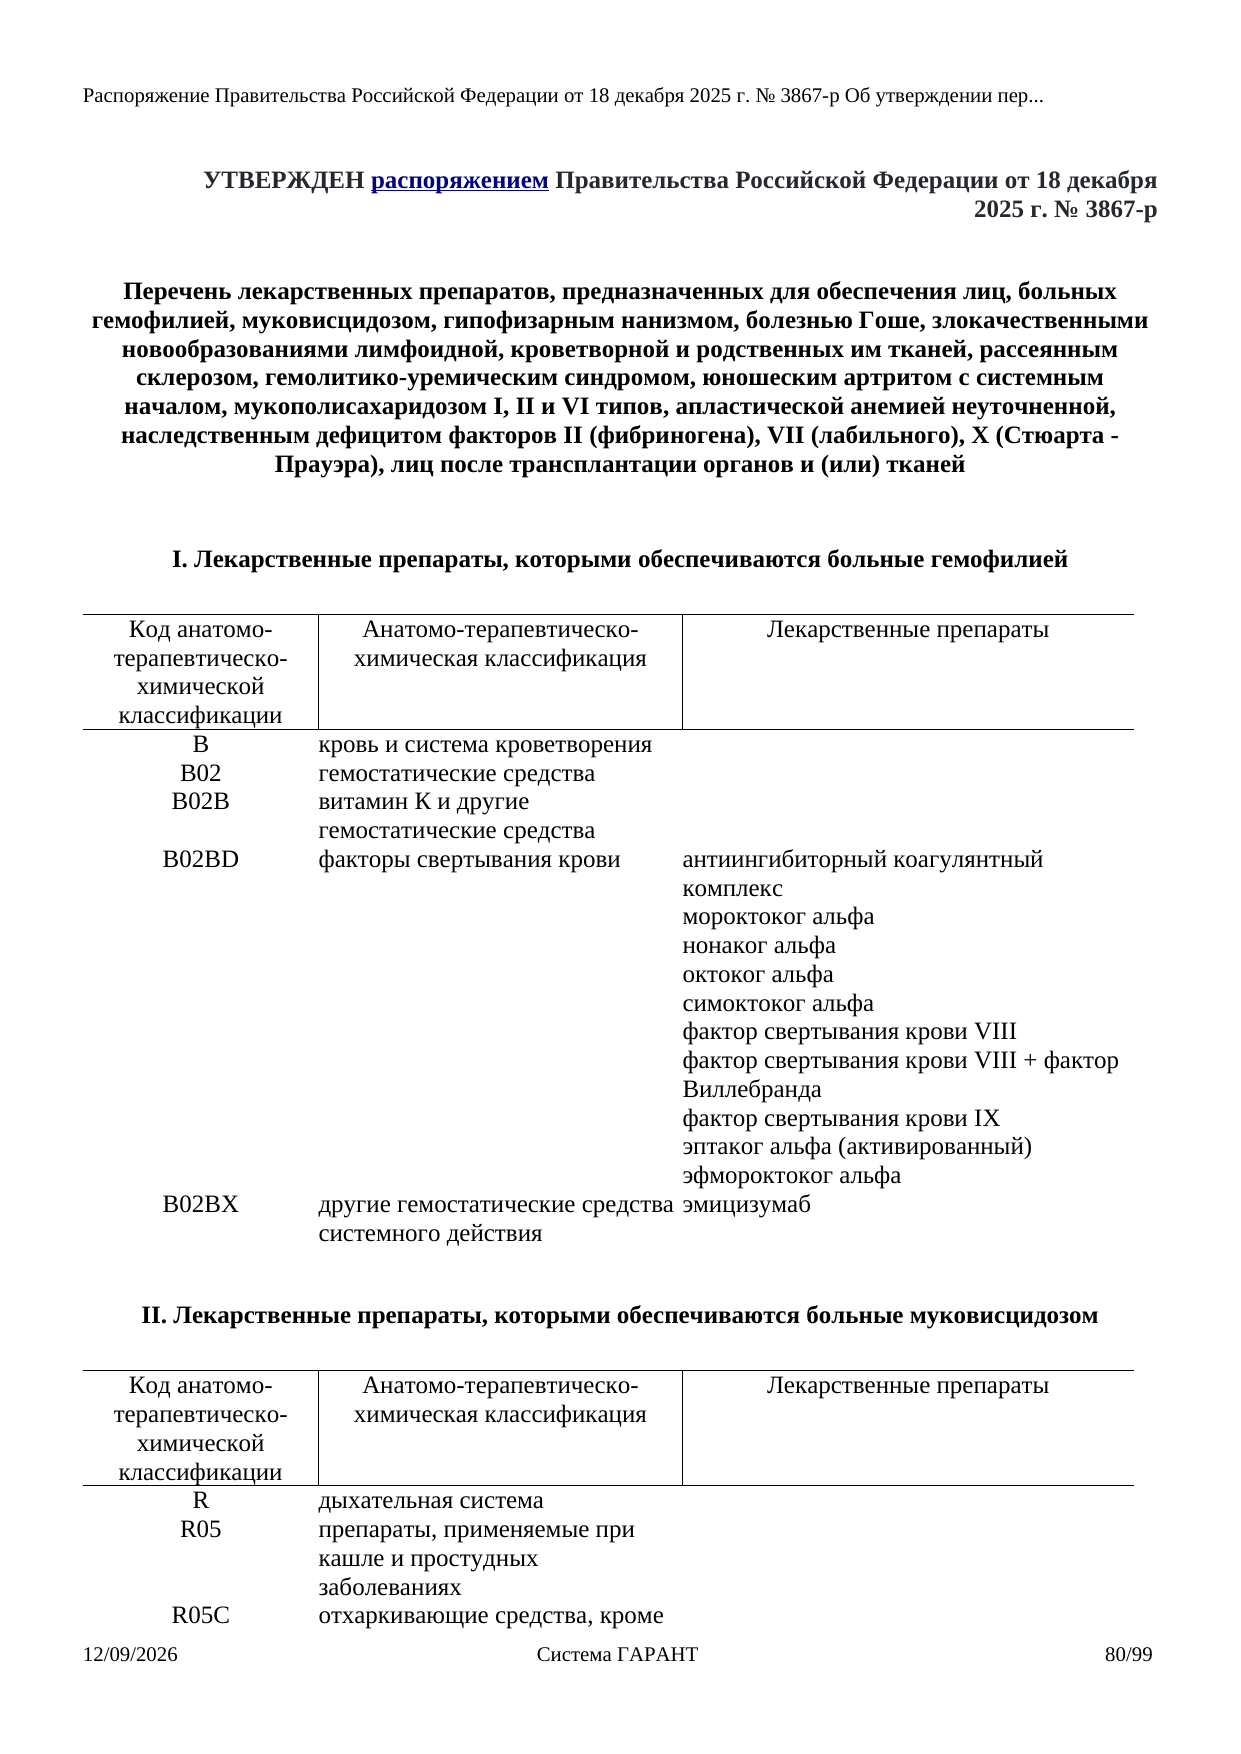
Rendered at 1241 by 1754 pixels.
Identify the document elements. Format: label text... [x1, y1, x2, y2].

table_header Лекарственные препараты [683, 1371, 1134, 1485]
table_header Анатомо-терапевтическо-химическая классификация [319, 1371, 682, 1485]
table_cell [318, 1103, 682, 1131]
table_cell [83, 959, 318, 988]
table_cell эфмороктоког альфа [682, 1160, 1134, 1189]
table_cell отхаркивающие средства, кроме [318, 1600, 682, 1629]
table_header Код анатомо-терапевтическо-химической классификации [83, 1371, 318, 1485]
table_cell нонаког альфа [682, 930, 1134, 959]
table_cell [83, 901, 318, 930]
table_cell [682, 786, 1134, 844]
table_cell мороктоког альфа [682, 901, 1134, 930]
table_cell [83, 1103, 318, 1131]
table_cell [682, 1600, 1134, 1629]
table_cell эптаког альфа (активированный) [682, 1131, 1134, 1160]
table_cell [83, 1160, 318, 1189]
table_cell [318, 930, 682, 959]
table_cell B02 [83, 758, 318, 786]
table_cell [318, 1045, 682, 1103]
table_cell [682, 1514, 1134, 1600]
table_cell [83, 1131, 318, 1160]
table_cell [682, 730, 1134, 758]
text УТВЕРЖДЕН распоряжением Правительства Российской Федерации от 18 декабря 2025 г. № 3867-р [83, 165, 1157, 222]
table_cell R [83, 1486, 318, 1514]
table_cell фактор свертывания крови IX [682, 1103, 1134, 1131]
table_cell B02BX [83, 1189, 318, 1246]
table_cell B02B [83, 786, 318, 844]
table_cell эмицизумаб [682, 1189, 1134, 1246]
table_cell витамин К и другие гемостатические средства [318, 786, 682, 844]
table_cell B02BD [83, 844, 318, 901]
table_cell кровь и система кроветворения [318, 730, 682, 758]
table_cell [318, 1131, 682, 1160]
table_cell симоктоког альфа [682, 988, 1134, 1016]
table_cell антиингибиторный коагулянтный комплекс [682, 844, 1134, 901]
table_header Анатомо-терапевтическо-химическая классификация [319, 615, 682, 729]
table_cell [318, 1160, 682, 1189]
subtitle I. Лекарственные препараты, которыми обеспечиваются больные гемофилией [83, 544, 1157, 572]
table_cell гемостатические средства [318, 758, 682, 786]
table_cell [682, 758, 1134, 786]
table_cell [318, 988, 682, 1016]
table_cell препараты, применяемые при кашле и простудных заболеваниях [318, 1514, 682, 1600]
table_cell R05C [83, 1600, 318, 1629]
subtitle II. Лекарственные препараты, которыми обеспечиваются больные муковисцидозом [83, 1300, 1157, 1329]
table_cell [83, 988, 318, 1016]
table_cell октоког альфа [682, 959, 1134, 988]
table_cell R05 [83, 1514, 318, 1600]
table_cell дыхательная система [318, 1486, 682, 1514]
subtitle Перечень лекарственных препаратов, предназначенных для обеспечения лиц, больных гемофилией, муковисцидозом, гипофизарным нанизмом, болезнью Гоше, злокачественными новообразованиями лимфоидной, кроветворной и родственных им тканей, рассеянным склерозом, гемолитико-уремическим синдромом, юношеским артритом с системным началом, мукополисахаридозом I, II и VI типов, апластической анемией неуточненной, наследственным дефицитом факторов II (фибриногена), VII (лабильного), X (Стюарта - Прауэра), лиц после трансплантации органов и (или) тканей [83, 276, 1157, 477]
table_cell факторы свертывания крови [318, 844, 682, 901]
table_cell другие гемостатические средства системного действия [318, 1189, 682, 1246]
table_header Лекарственные препараты [683, 615, 1134, 729]
table_cell фактор свертывания крови VIII + фактор Виллебранда [682, 1045, 1134, 1103]
table_cell [83, 1045, 318, 1103]
table_cell B [83, 730, 318, 758]
table_cell фактор свертывания крови VIII [682, 1016, 1134, 1045]
table_cell [83, 930, 318, 959]
table_header Код анатомо-терапевтическо-химической классификации [83, 615, 318, 729]
table_cell [318, 901, 682, 930]
table_cell [318, 959, 682, 988]
table_cell [318, 1016, 682, 1045]
table_cell [83, 1016, 318, 1045]
table_cell [682, 1486, 1134, 1514]
